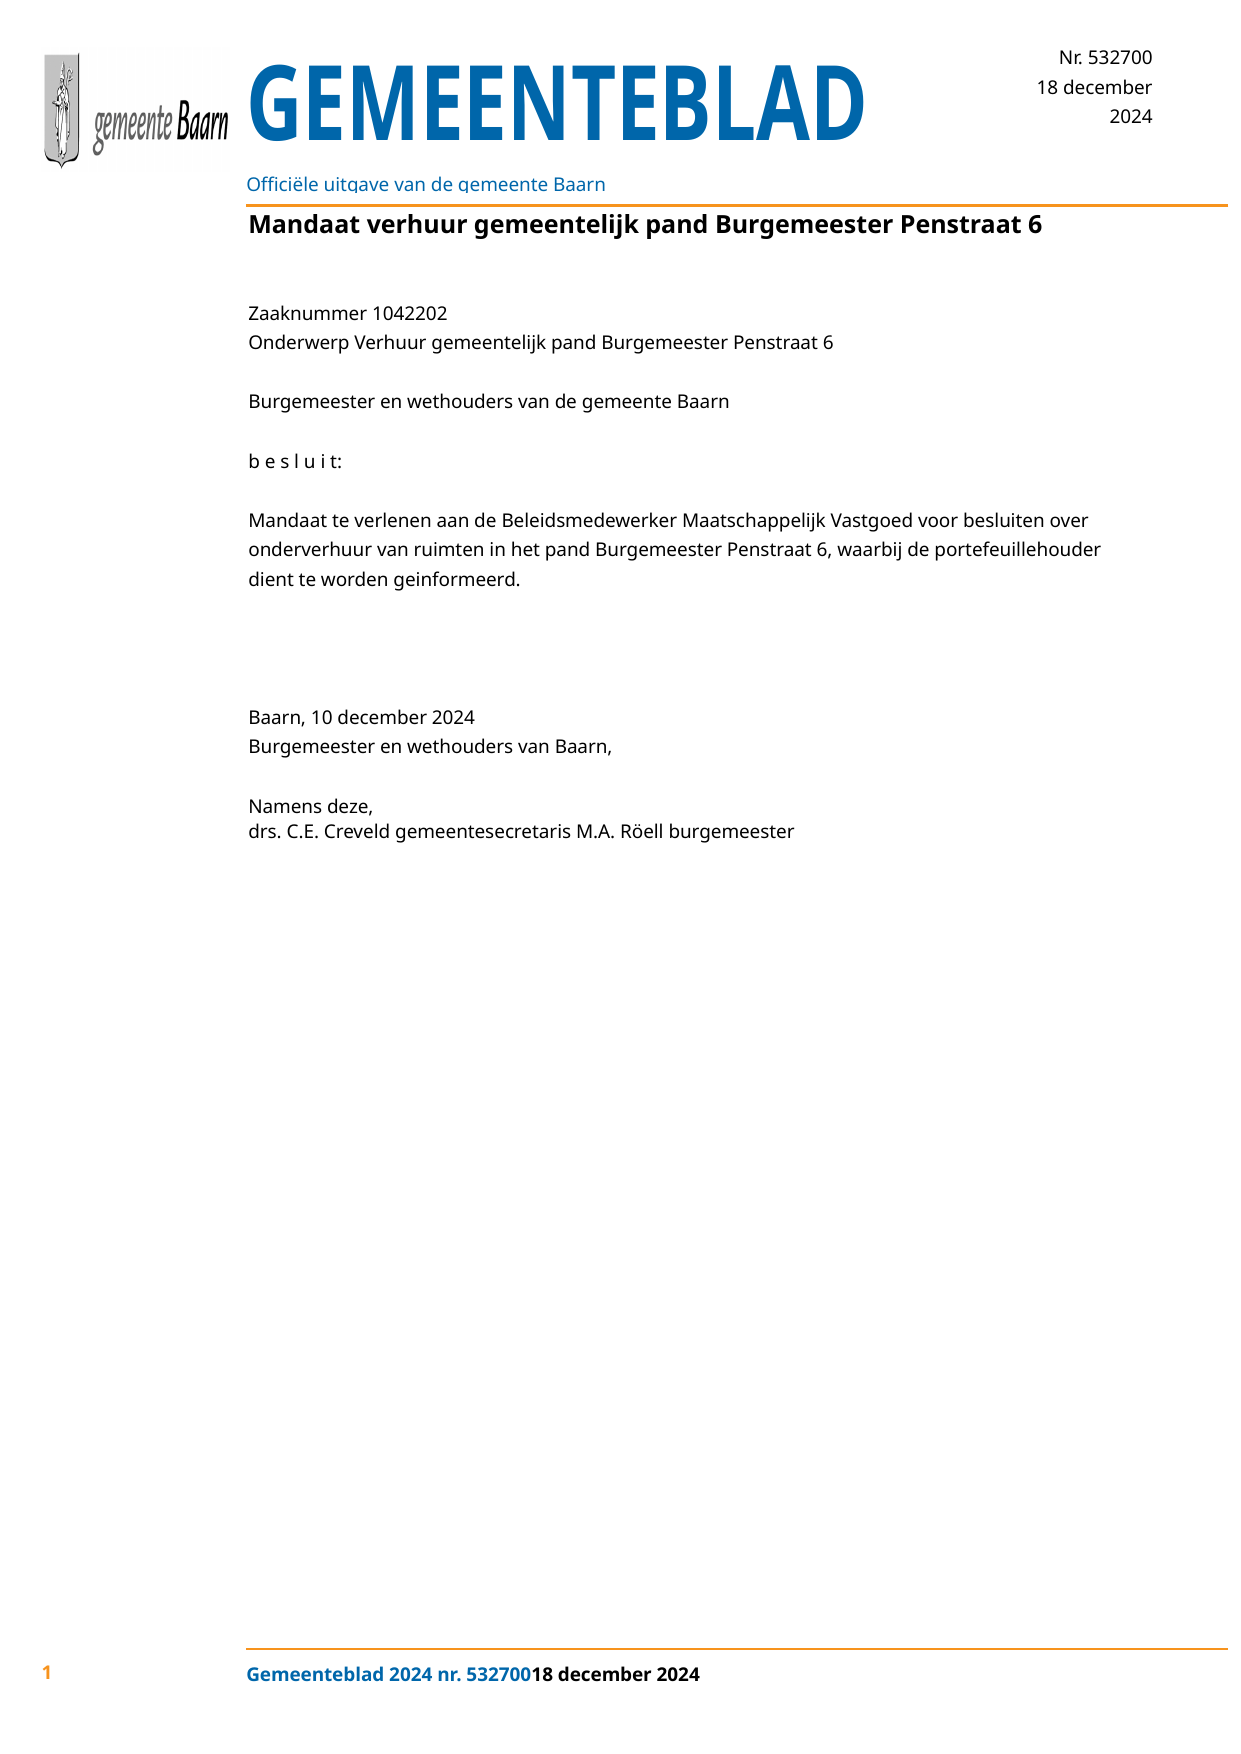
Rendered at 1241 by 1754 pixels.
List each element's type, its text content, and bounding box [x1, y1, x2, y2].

text Mandaat verhuur gemeentelijk pand Burgemeester Penstraat 6 [248, 207, 1152, 241]
text Burgemeester en wethouders van de gemeente Baarn [248, 389, 1152, 414]
text Namens deze, [248, 793, 1152, 819]
text Baarn, 10 december 2024 [248, 704, 1152, 730]
text b e s l u i t: [248, 448, 1152, 473]
text Zaaknummer 1042202 [248, 300, 1152, 326]
text Onderwerp Verhuur gemeentelijk pand Burgemeester Penstraat 6 [248, 329, 1152, 355]
text Burgemeester en wethouders van Baarn, [248, 734, 1152, 759]
text drs. C.E. Creveld gemeentesecretaris M.A. Röell burgemeester [248, 819, 1152, 844]
picture [41, 47, 231, 172]
text Mandaat te verlenen aan de Beleidsmedewerker Maatschappelijk Vastgoed voor besluiten over onderverhuur van ruimten in het pand Burgemeester Penstraat 6, waarbij de portefeuillehouder dient te worden geinformeerd. [248, 507, 1152, 592]
